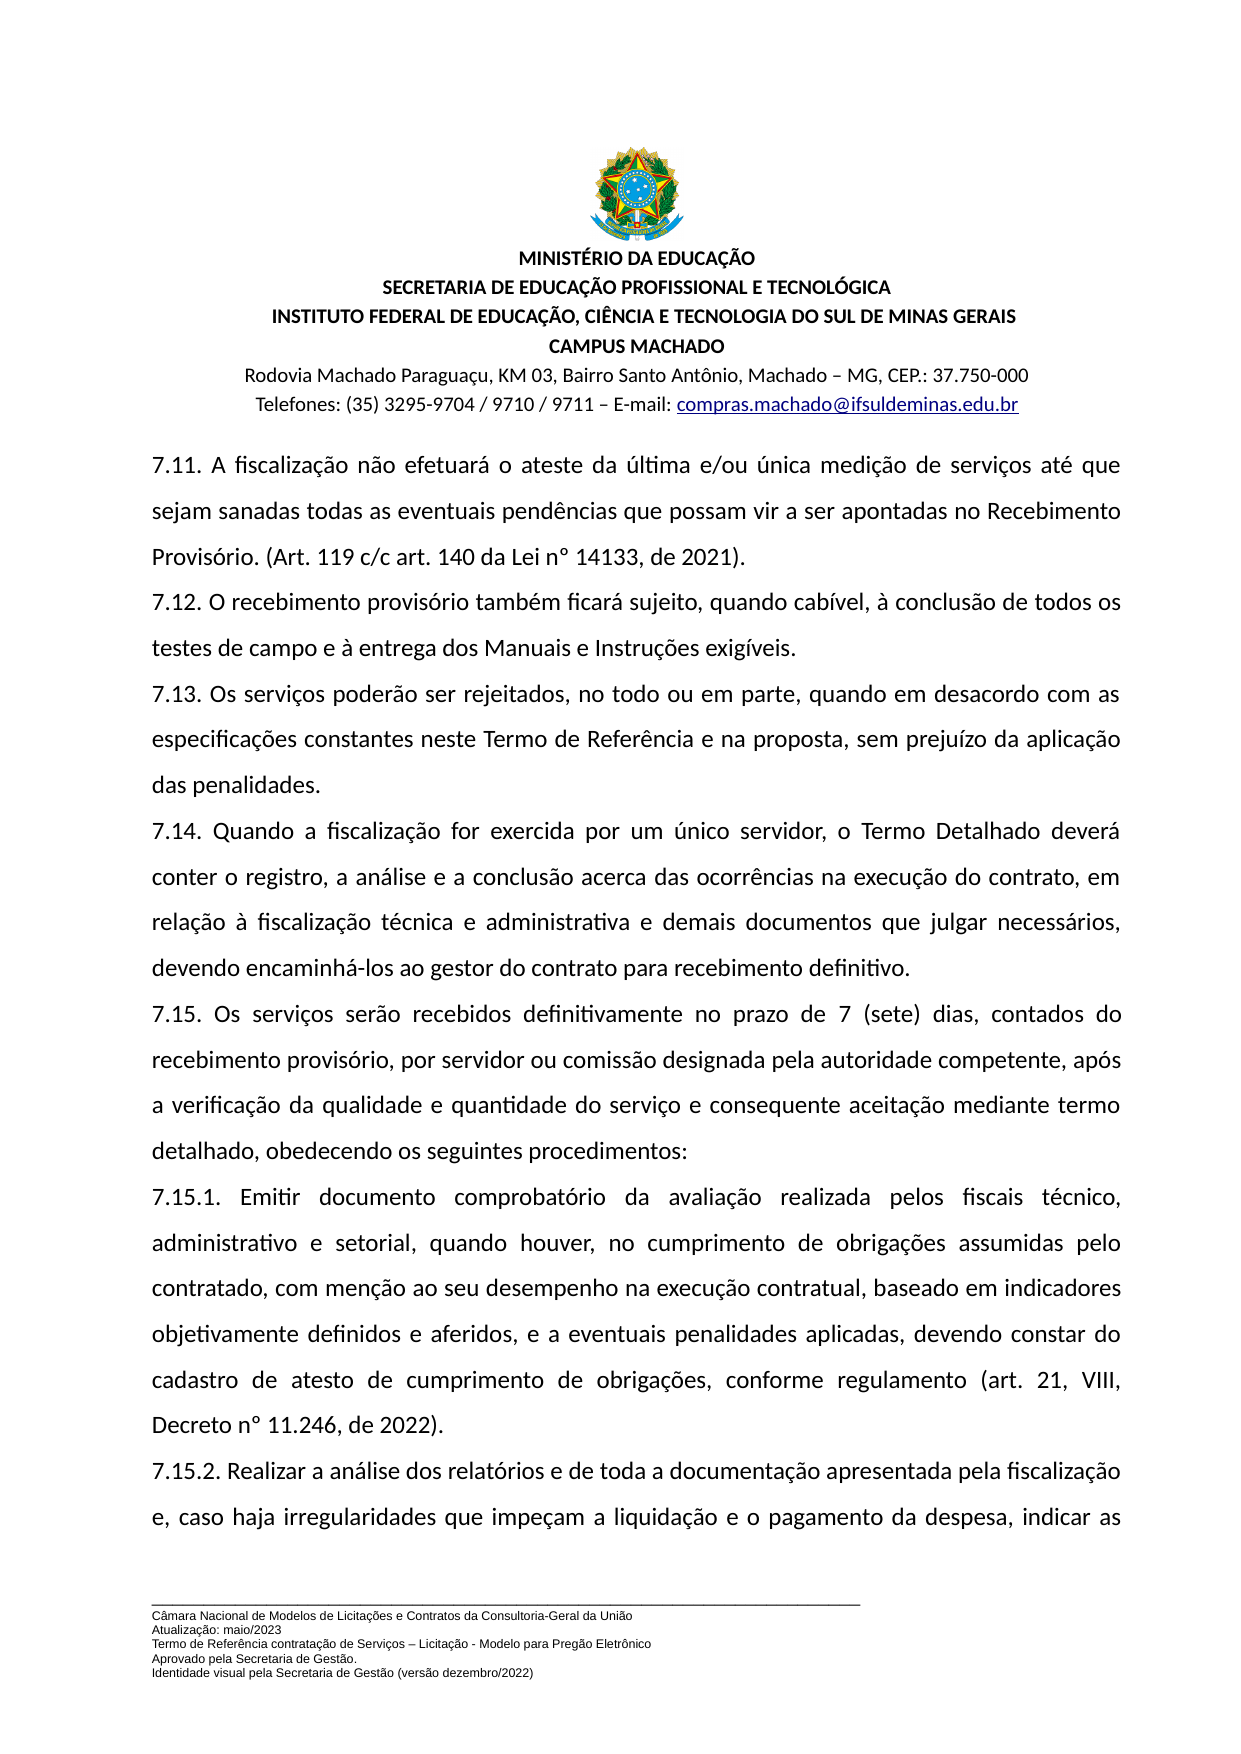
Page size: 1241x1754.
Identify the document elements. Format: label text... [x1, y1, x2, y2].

picture [590, 147, 684, 241]
text 7.15. Os serviços serão recebidos definitivamente no prazo de 7 (sete) dias, contados do recebimento provisório, por servidor ou comissão designada pela autoridade competente, após a verificação da qualidade e quantidade do serviço e consequente aceitação mediante termo detalhado, obedecendo os seguintes procedimentos: [152, 998, 1122, 1166]
text 7.15.1. Emitir documento comprobatório da avaliação realizada pelos fiscais técnico, administrativo e setorial, quando houver, no cumprimento de obrigações assumidas pelo contratado, com menção ao seu desempenho na execução contratual, baseado em indicadores objetivamente definidos e aferidos, e a eventuais penalidades aplicadas, devendo constar do cadastro de atesto de cumprimento de obrigações, conforme regulamento (art. 21, VIII, Decreto nº 11.246, de 2022). [152, 1181, 1122, 1440]
picture [656, 223, 665, 228]
text 7.12. O recebimento provisório também ficará sujeito, quando cabível, à conclusão de todos os testes de campo e à entrega dos Manuais e Instruções exigíveis. [152, 586, 1122, 663]
picture [630, 236, 645, 241]
text 7.14. Quando a fiscalização for exercida por um único servidor, o Termo Detalhado deverá conter o registro, a análise e a conclusão acerca das ocorrências na execução do contrato, em relação à fiscalização técnica e administrativa e demais documentos que julgar necessários, devendo encaminhá-los ao gestor do contrato para recebimento definitivo. [152, 815, 1122, 983]
text 7.15.2. Realizar a análise dos relatórios e de toda a documentação apresentada pela fiscalização e, caso haja irregularidades que impeçam a liquidação e o pagamento da despesa, indicar as [152, 1455, 1122, 1532]
text 7.11. A fiscalização não efetuará o ateste da última e/ou única medição de serviços até que sejam sanadas todas as eventuais pendências que possam vir a ser apontadas no Recebimento Provisório. (Art. 119 c/c art. 140 da Lei nº 14133, de 2021). [152, 449, 1122, 571]
text 7.13. Os serviços poderão ser rejeitados, no todo ou em parte, quando em desacordo com as especificações constantes neste Termo de Referência e na proposta, sem prejuízo da aplicação das penalidades. [152, 678, 1122, 800]
picture [652, 219, 684, 241]
